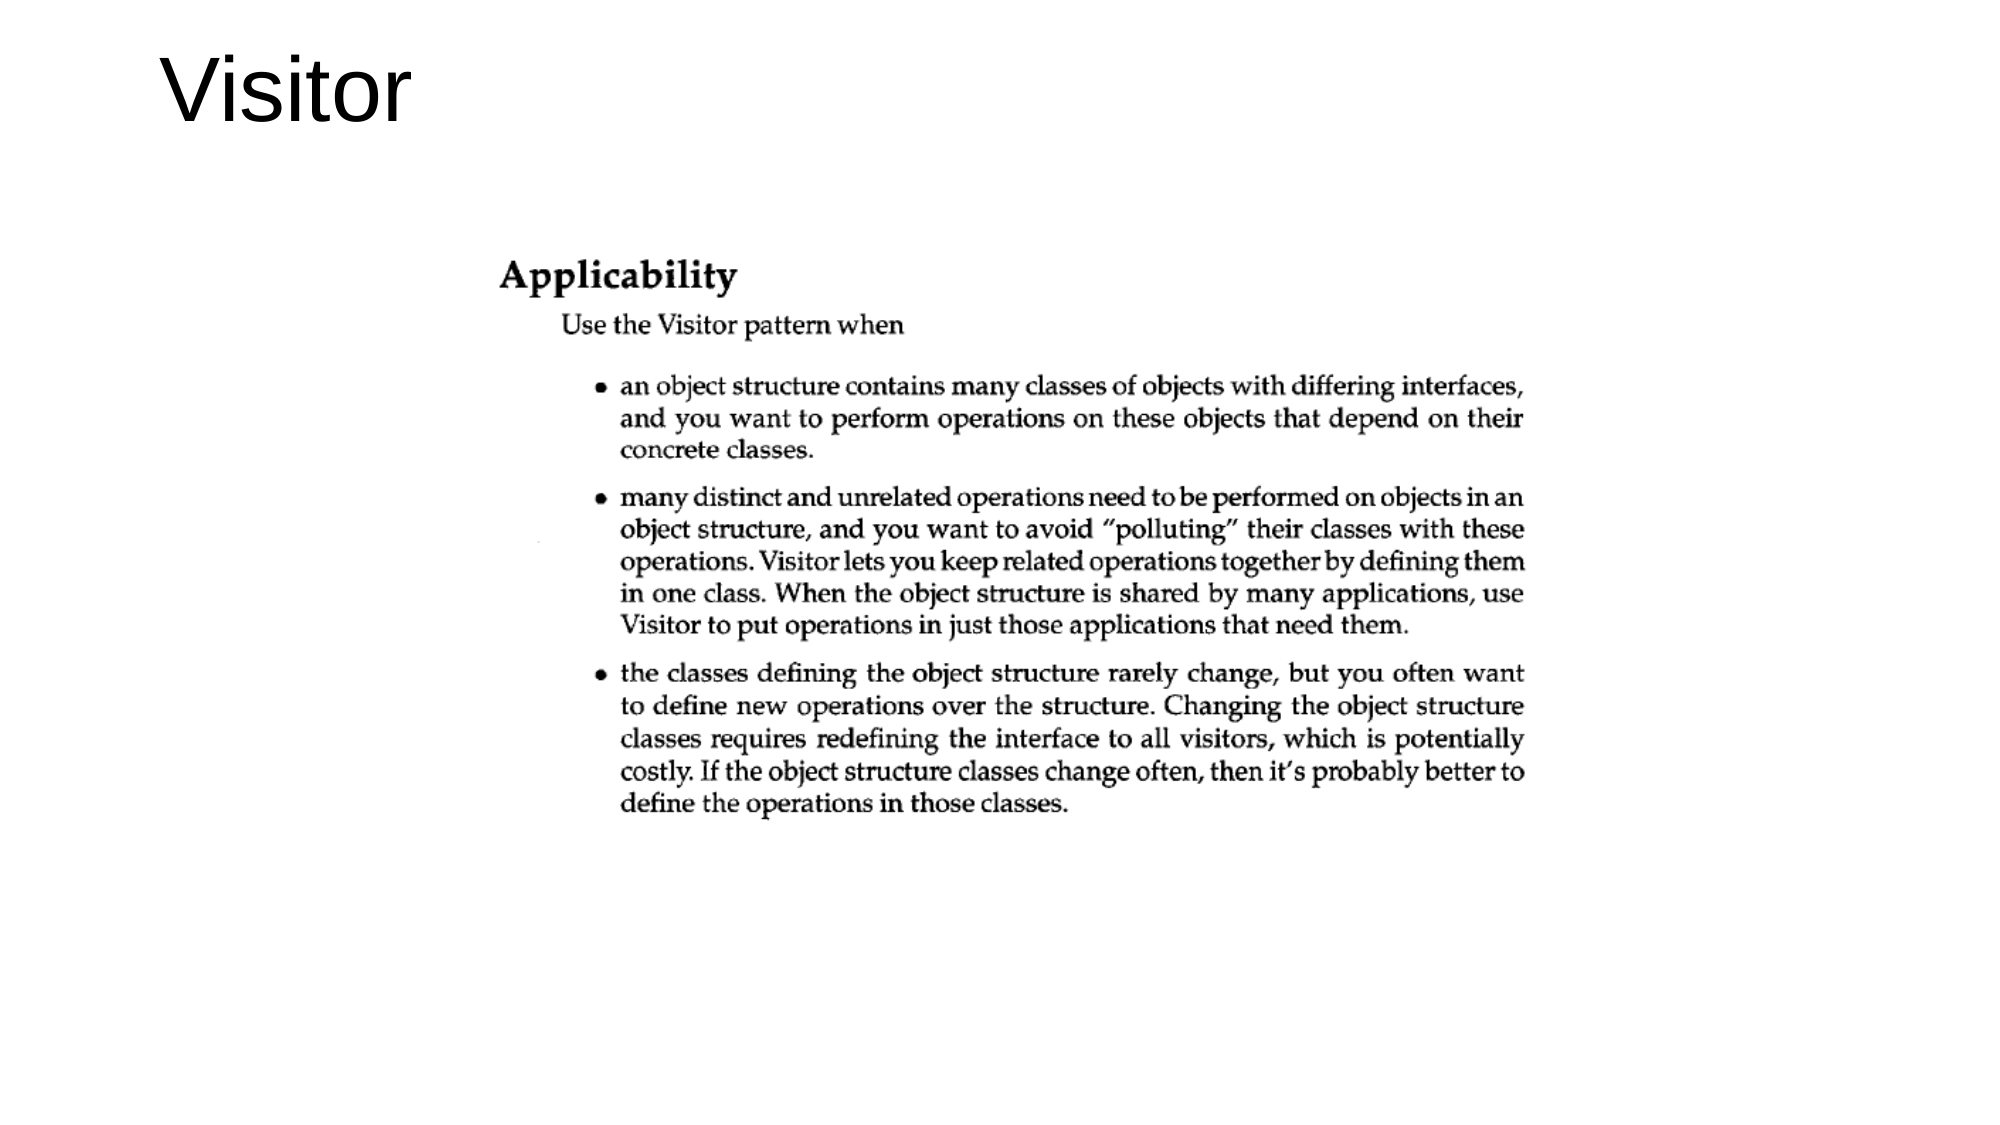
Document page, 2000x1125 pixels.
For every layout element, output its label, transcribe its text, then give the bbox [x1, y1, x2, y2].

picture [480, 251, 1546, 826]
title Visitor [137, 38, 436, 142]
